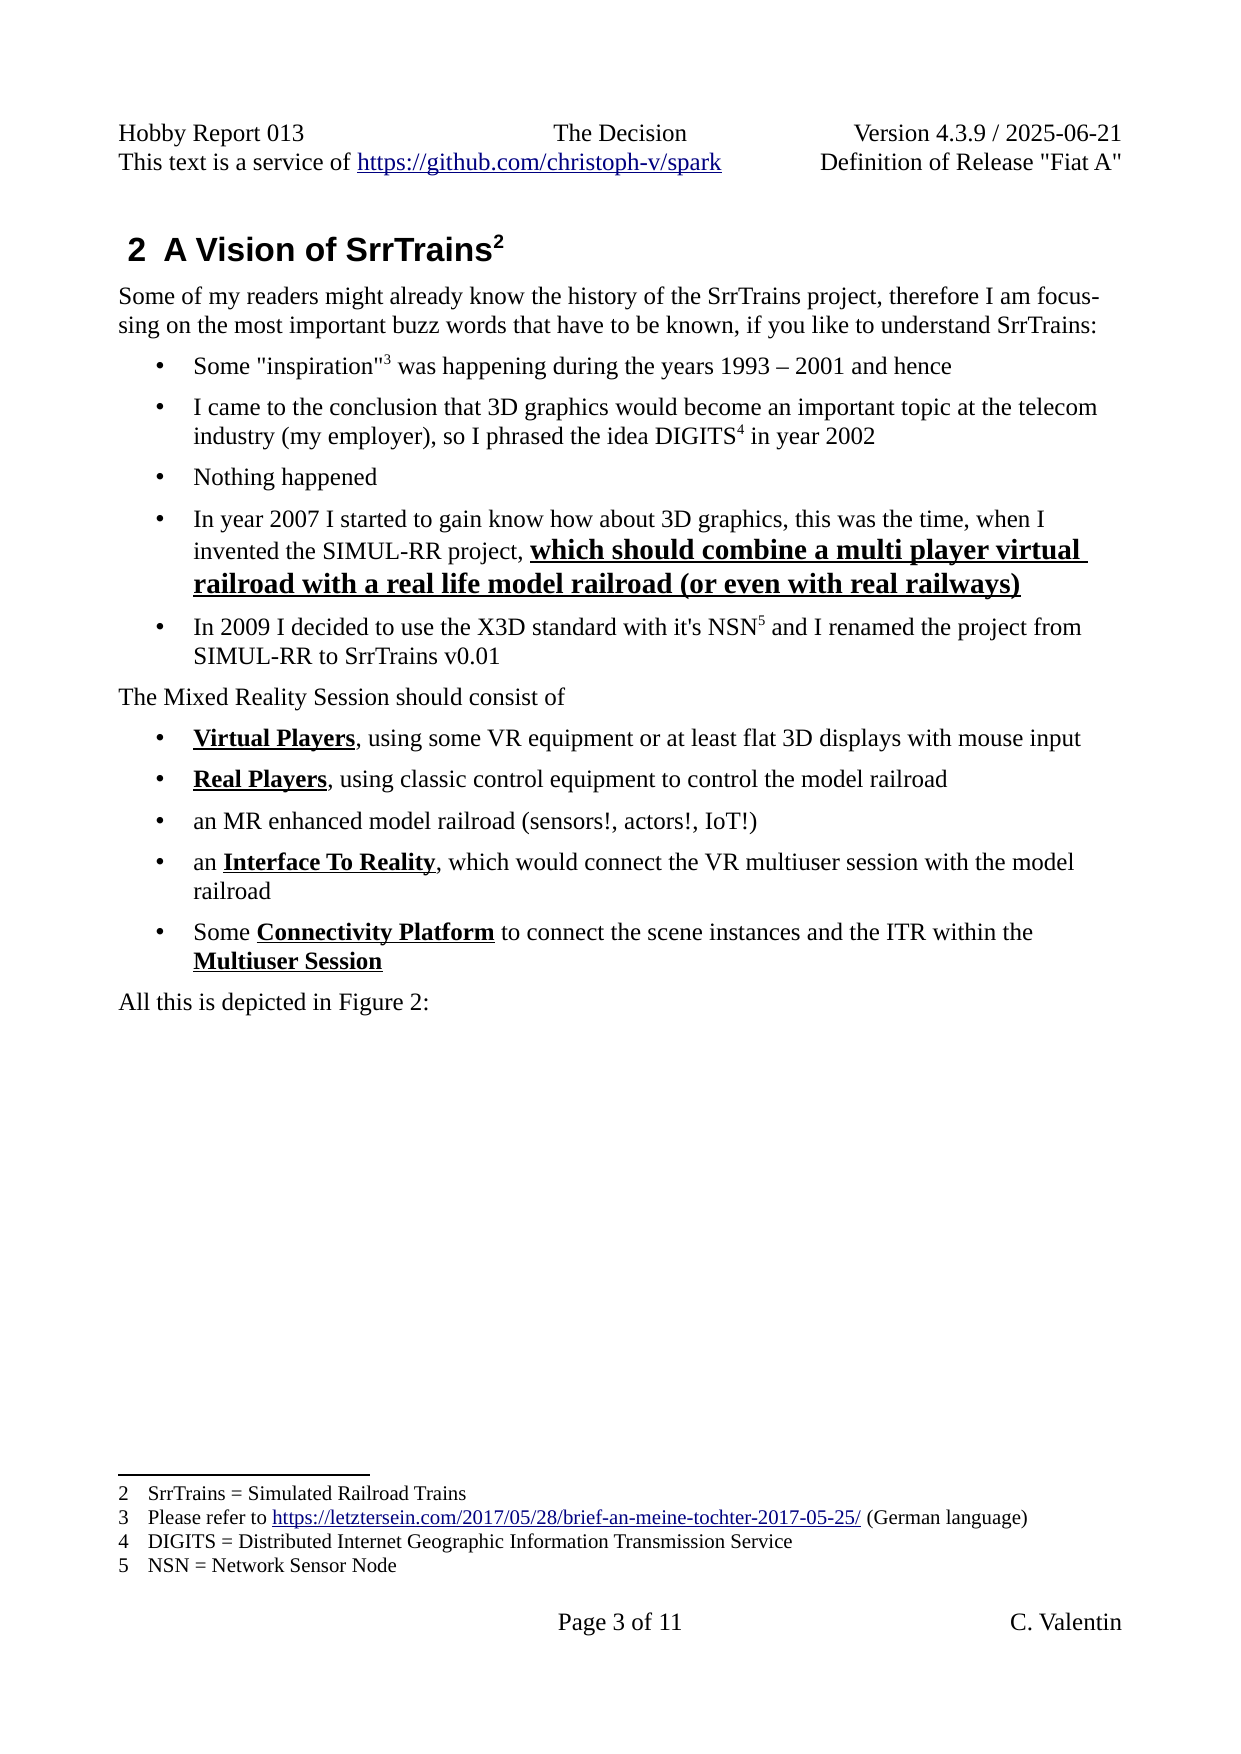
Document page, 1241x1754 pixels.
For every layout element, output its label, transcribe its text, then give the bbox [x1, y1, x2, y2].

subtitle A Vision of SrrTrains [118, 230, 1122, 269]
list an Interface To Reality, which would connect the VR multiuser session with the model railroad [156, 847, 1122, 904]
list Nothing happened [156, 462, 1122, 491]
list Some "inspiration" was happening during the years 1993 – 2001 and hence [156, 351, 1122, 380]
list DIGITS = Distributed Internet Geographic Information Transmission Service [118, 1529, 1122, 1553]
text SrrTrains = Simulated Railroad Trains [118, 1481, 1122, 1505]
list I came to the conclusion that 3D graphics would become an important topic at the telecom industry (my employer), so I phrased the idea DIGITS in year 2002 [156, 392, 1122, 450]
list NSN = Network Sensor Node [118, 1553, 1122, 1577]
list In year 2007 I started to gain know how about 3D graphics, this was the time, when I invented the SIMUL-RR project, which should combine a multi player virtual railroad with a real life model railroad (or even with real railways) [156, 504, 1122, 599]
list Please refer to https://letztersein.com/2017/05/28/brief-an-meine-tochter-2017-05-25/ (German language) [118, 1505, 1122, 1529]
list Some Connectivity Platform to connect the scene instances and the ITR within the Multiuser Session [156, 917, 1122, 974]
text The Mixed Reality Session should consist of [118, 682, 1122, 711]
text All this is depicted in Figure 2: [118, 987, 1122, 1016]
list an MR enhanced model railroad (sensors!, actors!, IoT!) [156, 806, 1122, 834]
list Real Players, using classic control equipment to control the model railroad [156, 764, 1122, 793]
text Some of my readers might already know the history of the SrrTrains project, therefore I am focus­sing on the most important buzz words that have to be known, if you like to understand SrrTrains: [118, 281, 1122, 339]
list In 2009 I decided to use the X3D standard with it's NSN and I renamed the project from SIMUL-RR to SrrTrains v0.01 [156, 612, 1122, 669]
list Virtual Players, using some VR equipment or at least flat 3D displays with mouse input [156, 723, 1122, 752]
